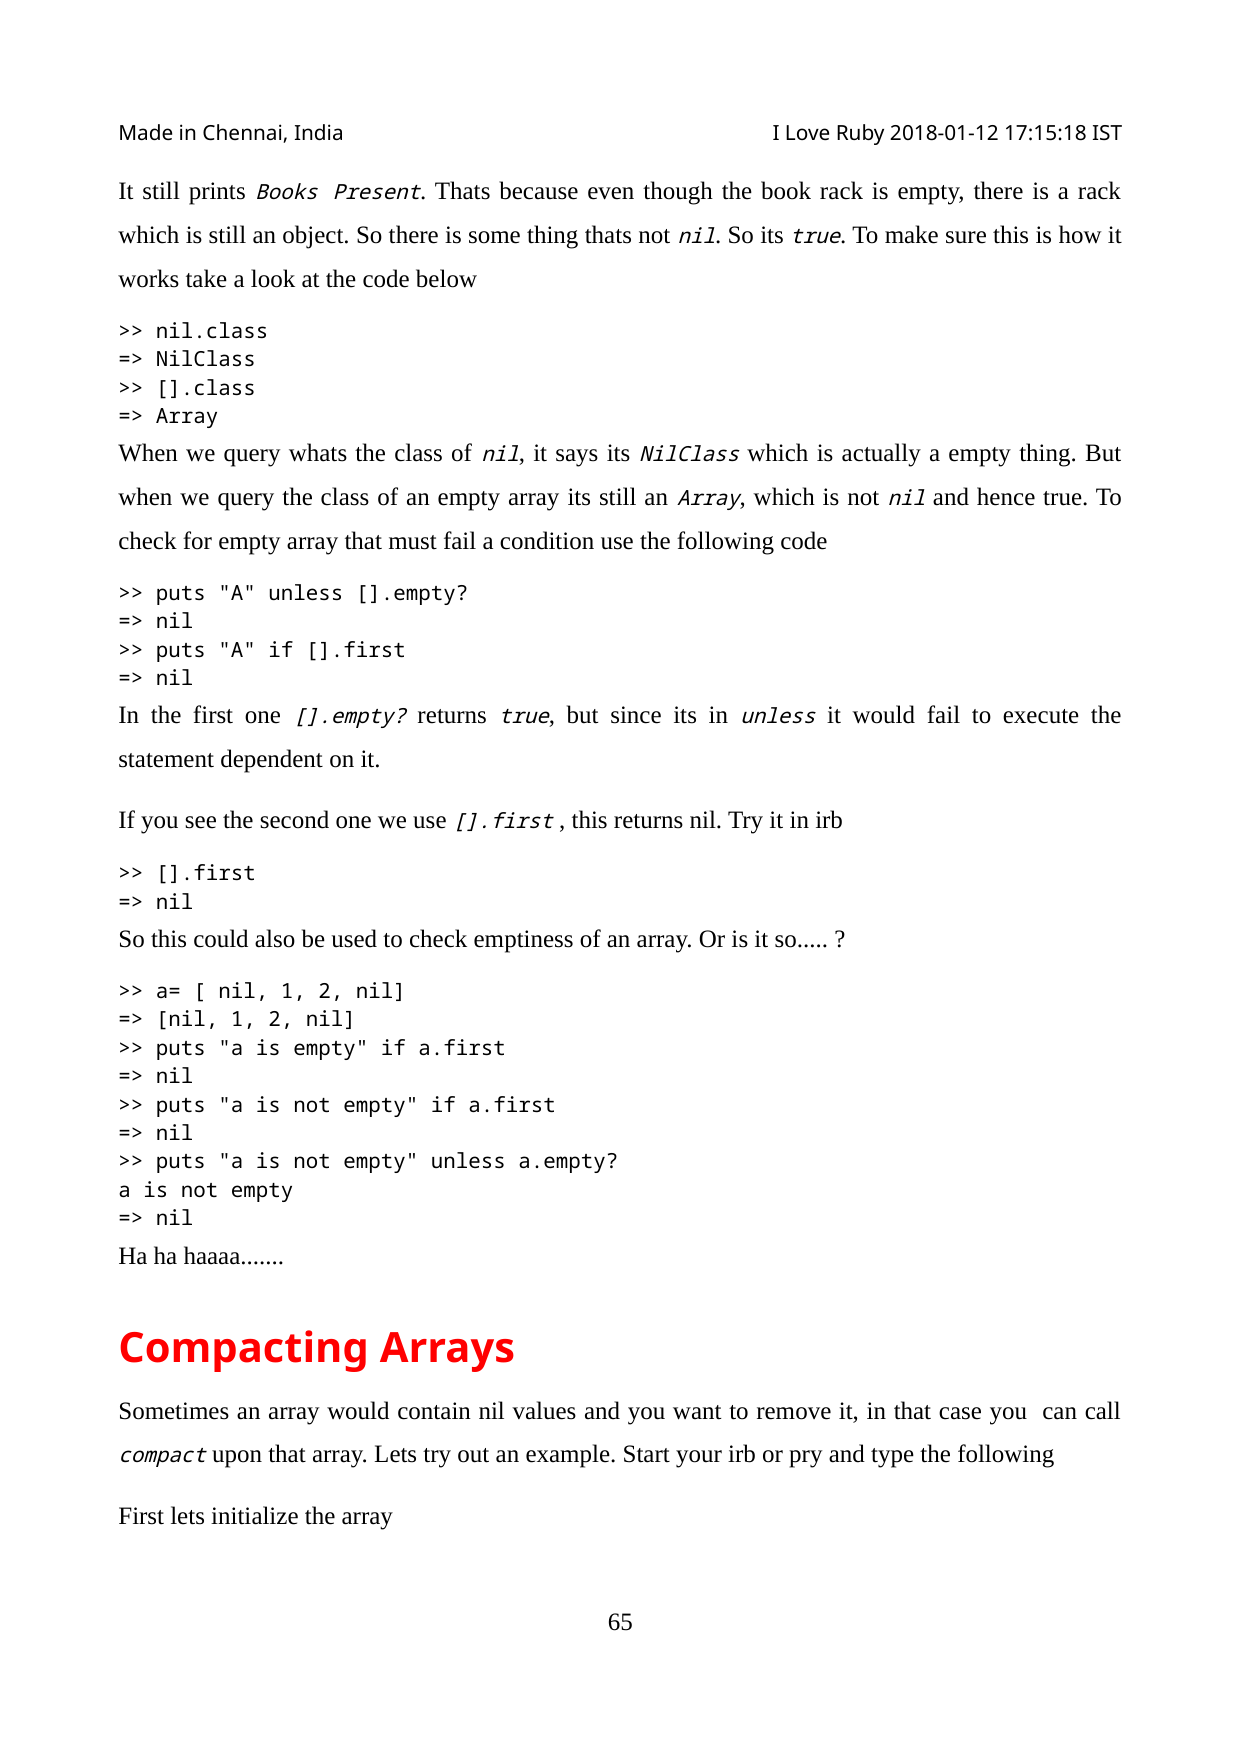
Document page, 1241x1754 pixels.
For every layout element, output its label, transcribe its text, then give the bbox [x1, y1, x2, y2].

text a is not empty [118, 1175, 1122, 1203]
text In the first one [].empty? returns true, but since its in unless it would fail to execute the statement dependent on it. [118, 701, 1122, 773]
text Ha ha haaaa....... [118, 1241, 1122, 1269]
text => Array [118, 401, 1122, 429]
text >> nil.class [118, 316, 1122, 344]
text >> a= [ nil, 1, 2, nil] [118, 976, 1122, 1004]
text => nil [118, 887, 1122, 915]
text First lets initialize the array [118, 1501, 1122, 1530]
text => nil [118, 1203, 1122, 1232]
text >> puts "a is not empty" unless a.empty? [118, 1147, 1122, 1175]
text When we query whats the class of nil, it says its NilClass which is actually a empty thing. But when we query the class of an empty array its still an Array, which is not nil and hence true. To check for empty array that must fail a condition use the following code [118, 438, 1122, 555]
text => nil [118, 606, 1122, 635]
text >> puts "A" unless [].empty? [118, 578, 1122, 606]
text >> puts "A" if [].first [118, 635, 1122, 663]
text If you see the second one we use [].first , this returns nil. Try it in irb [118, 805, 1122, 835]
text => nil [118, 1061, 1122, 1090]
text => NilClass [118, 344, 1122, 373]
text => nil [118, 1118, 1122, 1147]
text So this could also be used to check emptiness of an array. Or is it so..... ? [118, 924, 1122, 953]
text Sometimes an array would contain nil values and you want to remove it, in that case you can call compact upon that array. Lets try out an example. Start your irb or pry and type the following [118, 1396, 1122, 1468]
subtitle Compacting Arrays [118, 1318, 1122, 1374]
text >> puts "a is not empty" if a.first [118, 1090, 1122, 1118]
text It still prints Books Present. Thats because even though the book rack is empty, there is a rack which is still an object. So there is some thing thats not nil. So its true. To make sure this is how it works take a look at the code below [118, 176, 1122, 292]
text => nil [118, 663, 1122, 692]
text >> [].class [118, 373, 1122, 401]
text >> [].first [118, 858, 1122, 887]
text => [nil, 1, 2, nil] [118, 1004, 1122, 1033]
text >> puts "a is empty" if a.first [118, 1033, 1122, 1061]
